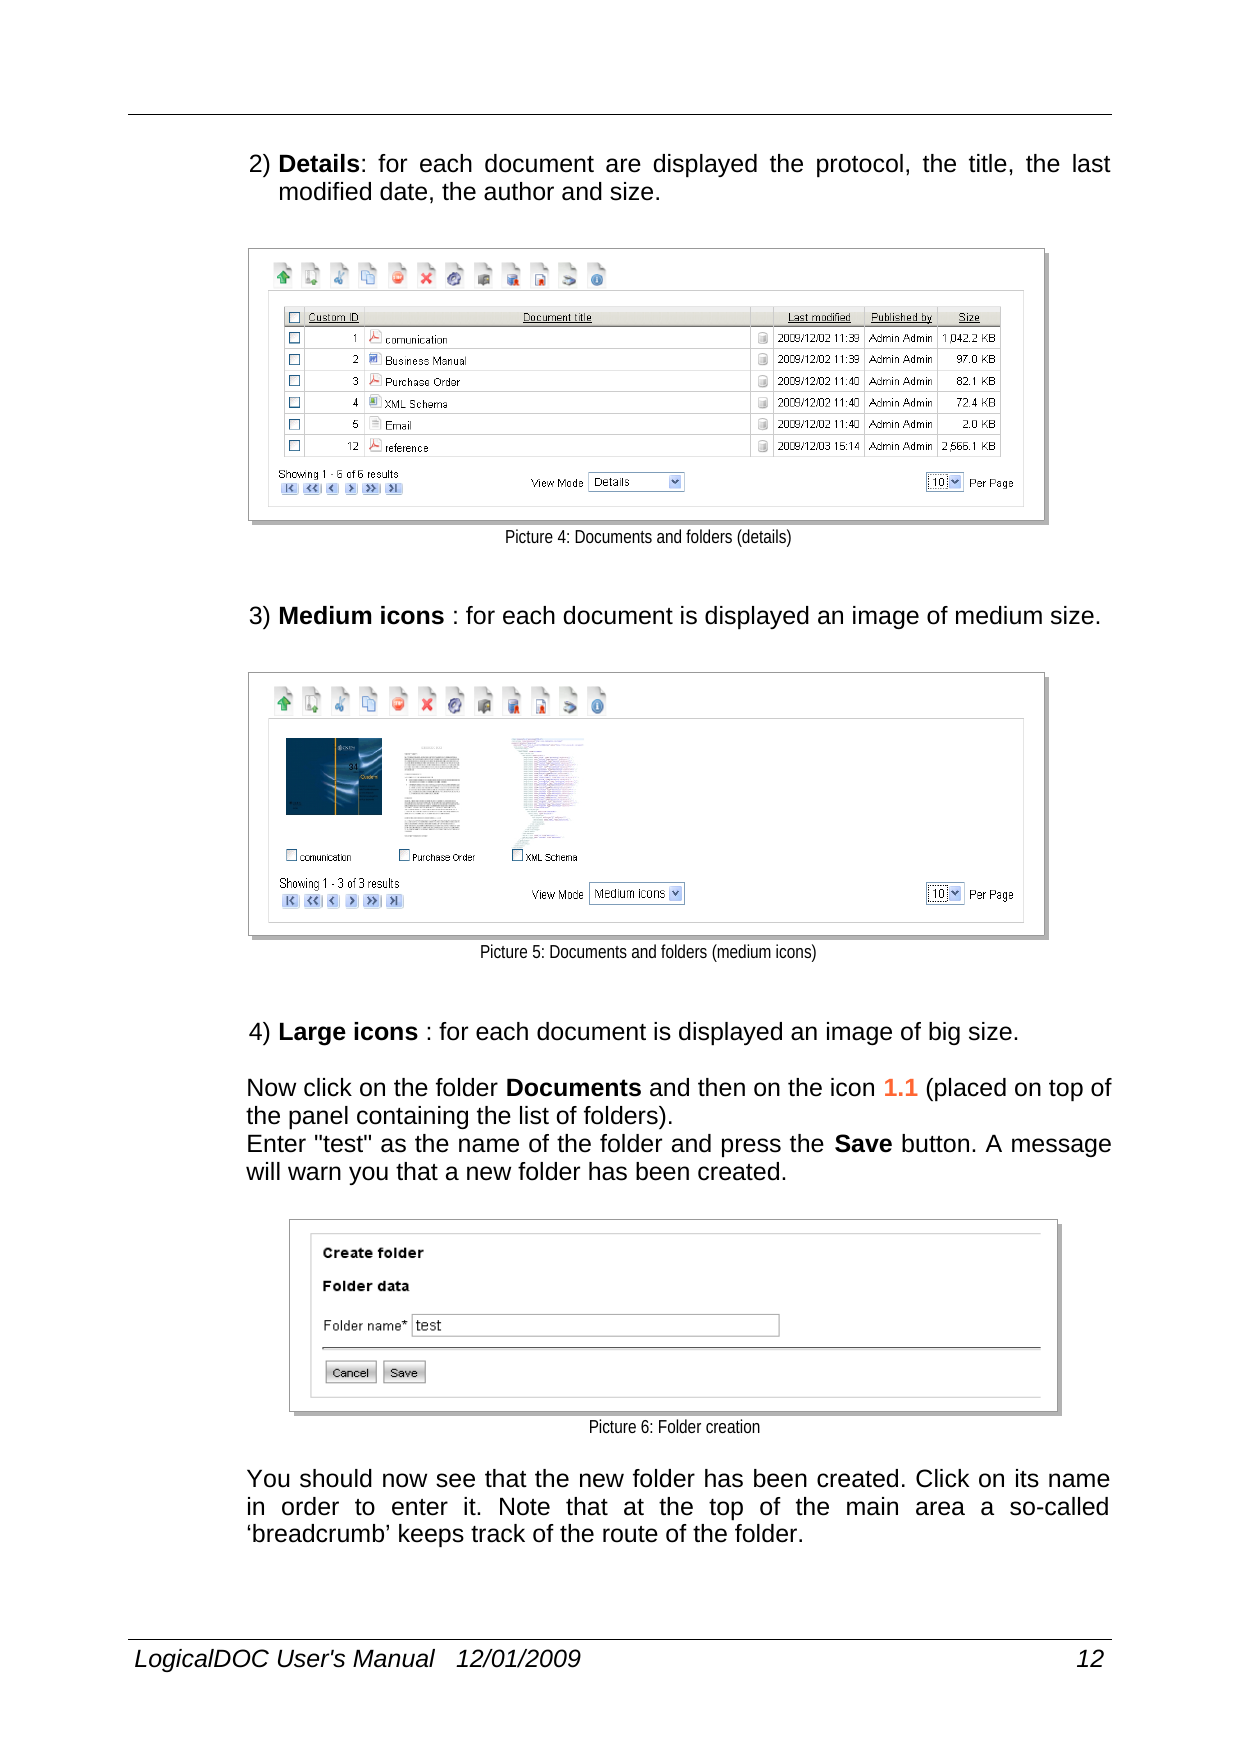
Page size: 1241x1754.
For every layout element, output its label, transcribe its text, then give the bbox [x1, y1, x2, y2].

text Now click on the folder Documents and then on the icon 1.1 (placed on top of the panel containing the list of folders). [246, 1074, 1112, 1129]
text You should now see that the new folder has been created. Click on its name in order to enter it. Note that at the top of the main area a so-called ‘breadcrumb’ keeps track of the route of the folder. [246, 1185, 1112, 1548]
picture [264, 257, 1028, 511]
list Details: for each document are displayed the protocol, the title, the last modified date, the author and size. [248, 150, 1112, 206]
text Enter "test" as the name of the folder and press the Save button. A message will warn you that a new folder has been created. [246, 1129, 1112, 1185]
text Picture 4: Documents and folders (details) [245, 248, 1051, 548]
picture [305, 1228, 1041, 1403]
list Large icons : for each document is displayed an image of big size. [248, 1018, 1112, 1046]
list Medium icons : for each document is displayed an image of medium size. [248, 602, 1112, 630]
text Picture 5: Documents and folders (medium icons) [245, 672, 1051, 963]
picture [264, 681, 1028, 926]
text Picture 6: Folder creation [290, 1412, 1059, 1438]
